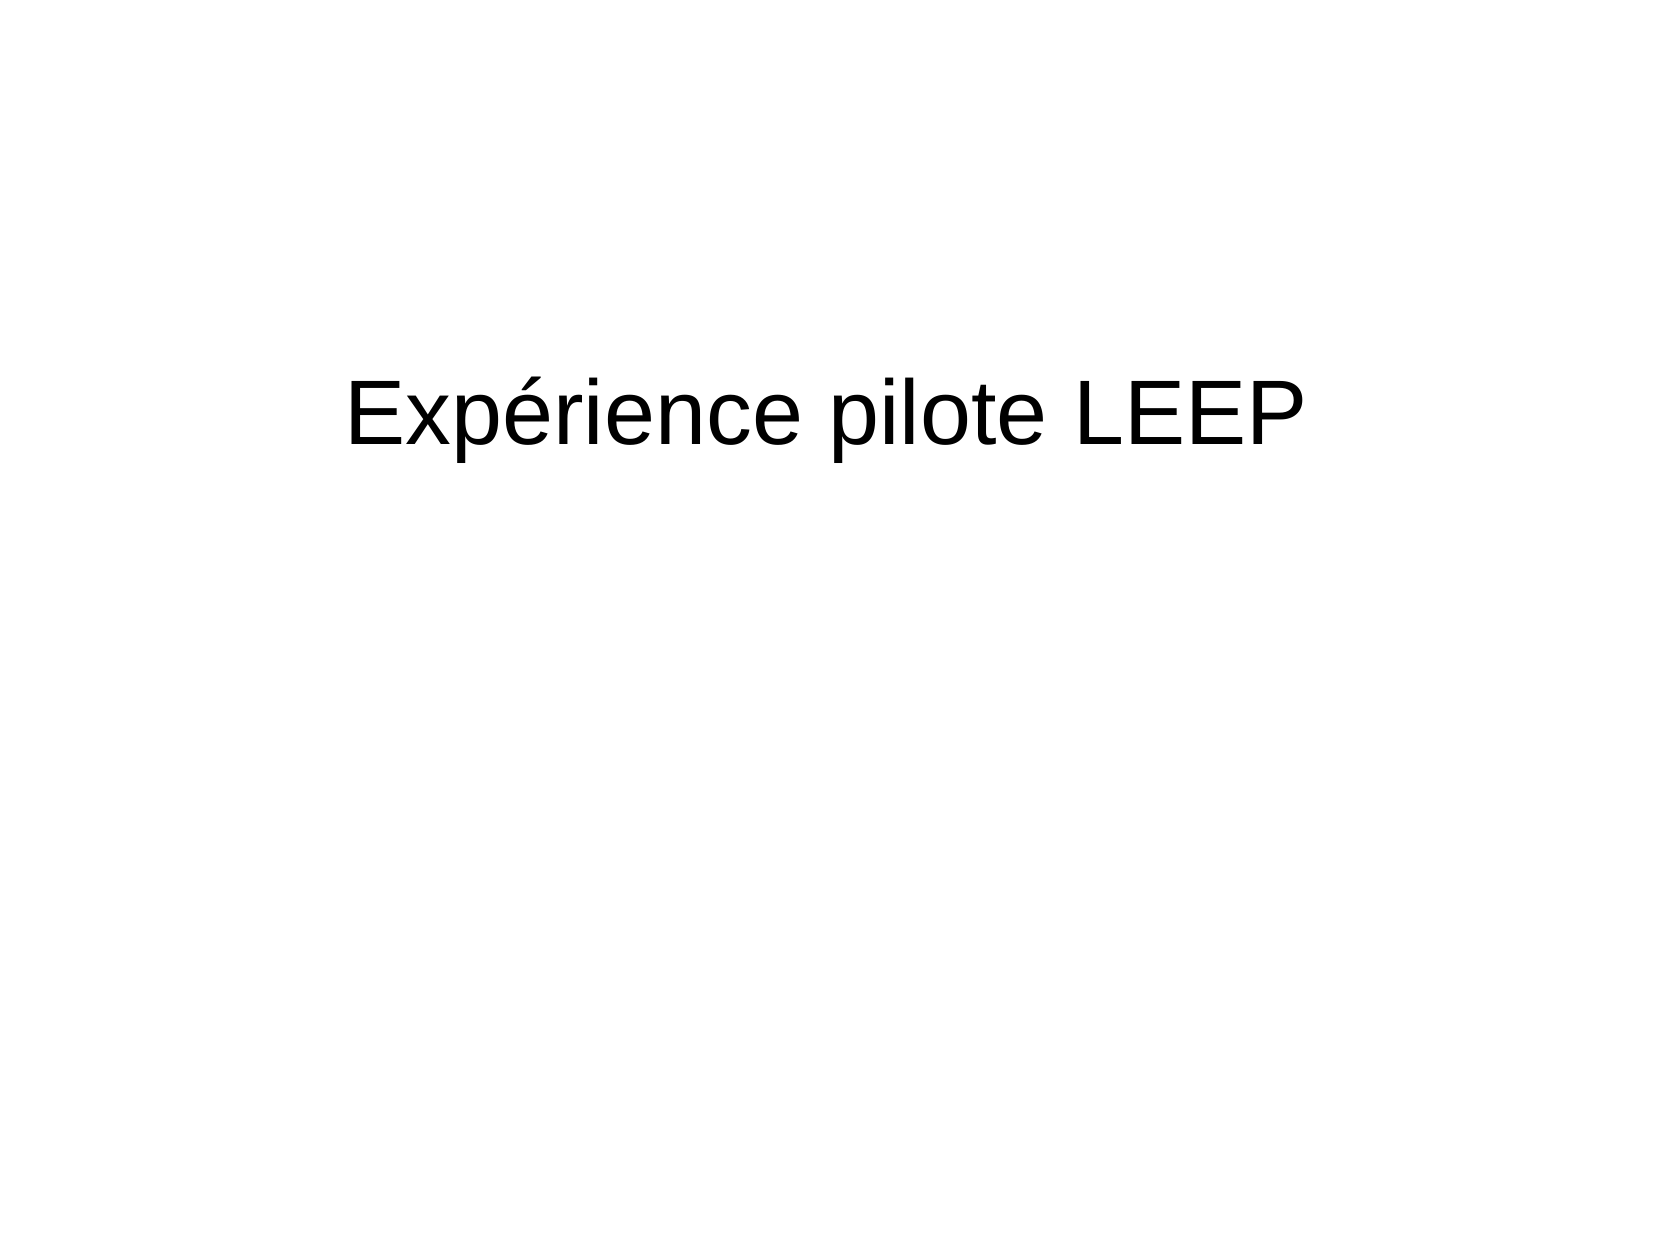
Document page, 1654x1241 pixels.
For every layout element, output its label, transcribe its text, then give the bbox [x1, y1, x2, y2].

title Expérience pilote LEEP [82, 309, 1571, 517]
